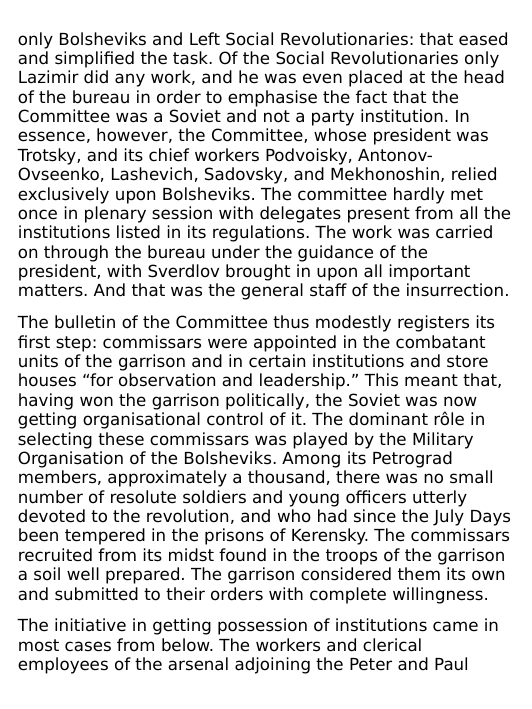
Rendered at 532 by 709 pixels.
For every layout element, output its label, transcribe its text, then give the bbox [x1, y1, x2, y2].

text only Bolsheviks and Left Social Revolutionaries: that eased and simplified the task. Of the Social Revolutionaries only Lazimir did any work, and he was even placed at the head of the bureau in order to emphasise the fact that the Committee was a Soviet and not a party institution. In essence, however, the Committee, whose president was Trotsky, and its chief workers Podvoisky, Antonov-Ovseenko, Lashevich, Sadovsky, and Mekhonoshin, relied exclusively upon Bolsheviks. The committee hardly met once in plenary session with delegates present from all the institutions listed in its regulations. The work was carried on through the bureau under the guidance of the president, with Sverdlov brought in upon all important matters. And that was the general staff of the insurrection. [18, 29, 514, 301]
text The bulletin of the Committee thus modestly registers its first step: commissars were appointed in the combatant units of the garrison and in certain institutions and store houses “for observation and leadership.” This meant that, having won the garrison politically, the Soviet was now getting organisational control of it. The dominant rôle in selecting these commissars was played by the Military Organisation of the Bolsheviks. Among its Petrograd members, approximately a thousand, there was no small number of resolute soldiers and young officers utterly devoted to the revolution, and who had since the July Days been tempered in the prisons of Kerensky. The commissars recruited from its midst found in the troops of the garrison a soil well prepared. The garrison considered them its own and submitted to their orders with complete willingness. [18, 313, 514, 604]
text The initiative in getting possession of institutions came in most cases from below. The workers and clerical employees of the arsenal adjoining the Peter and Paul [18, 616, 514, 674]
